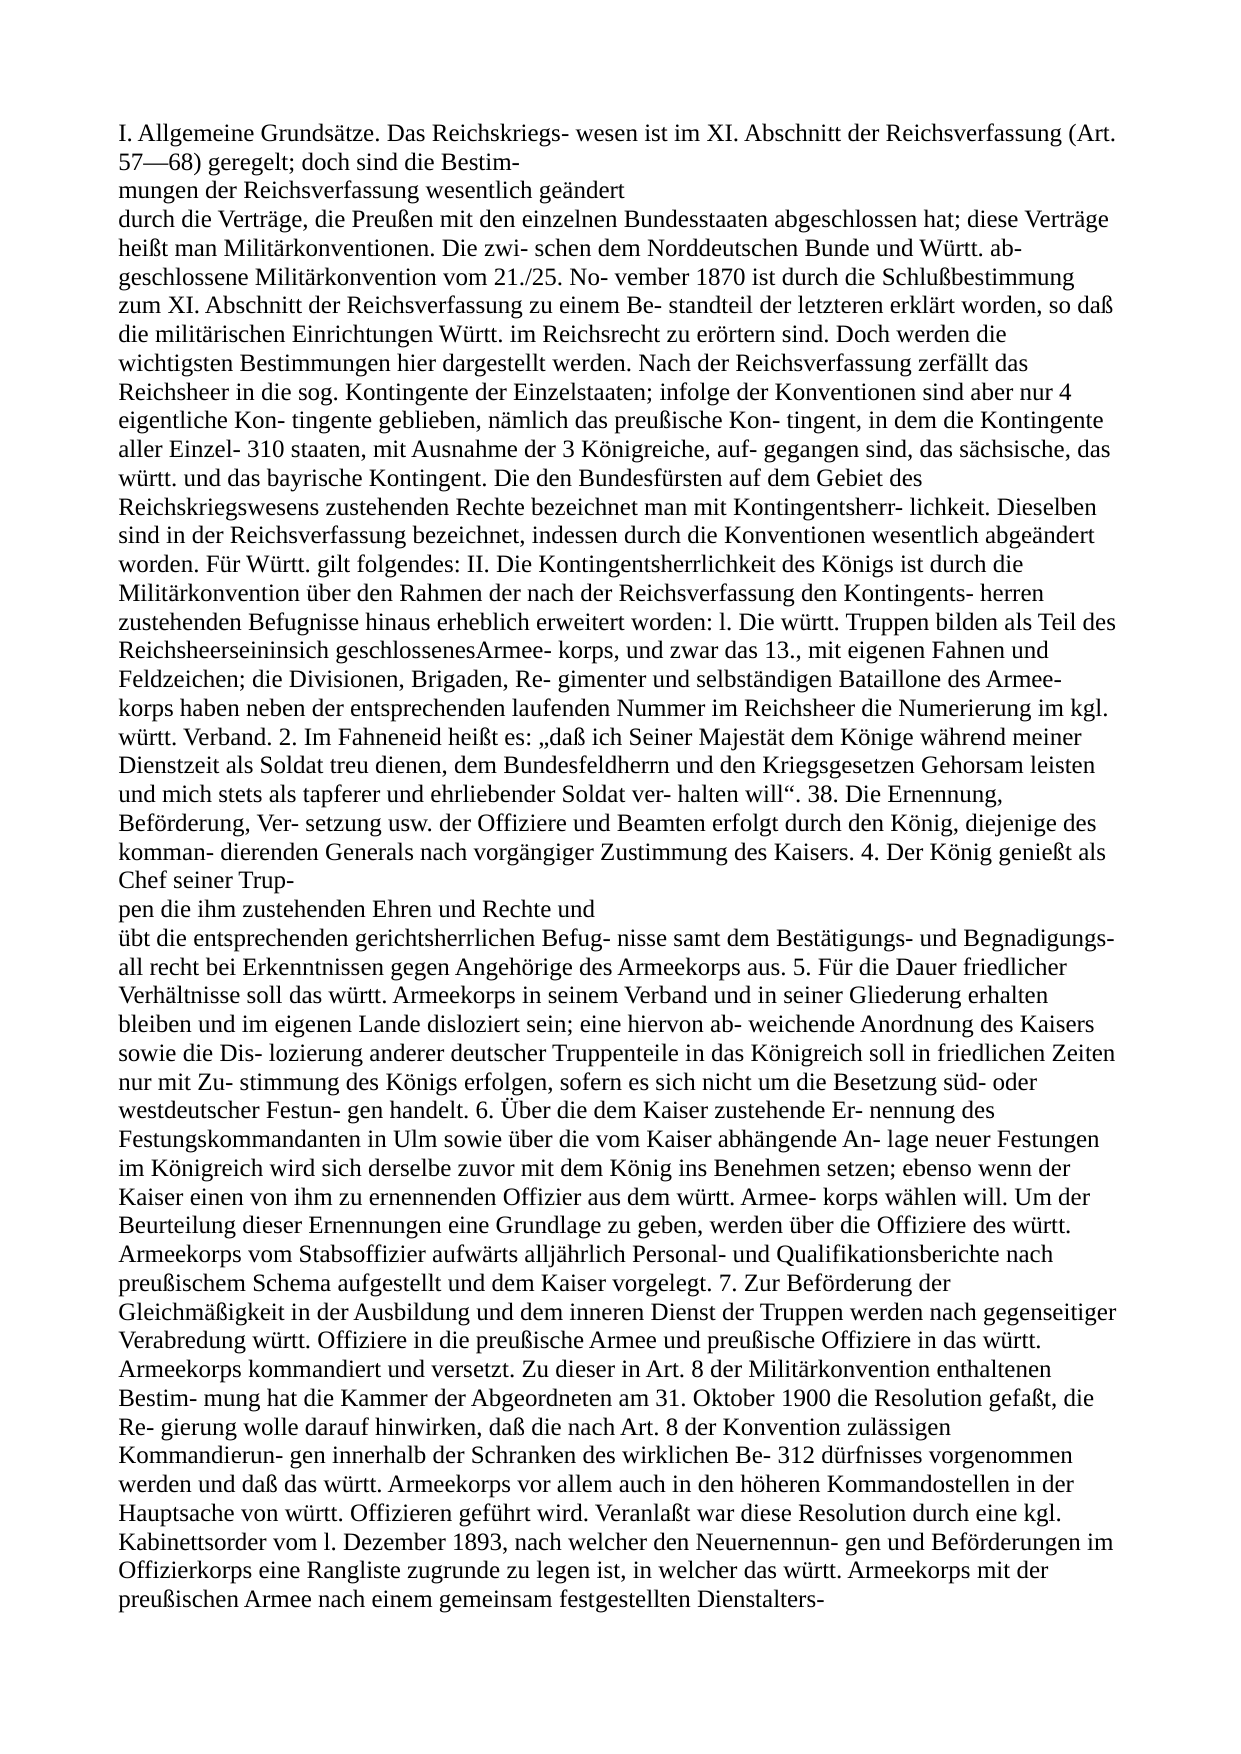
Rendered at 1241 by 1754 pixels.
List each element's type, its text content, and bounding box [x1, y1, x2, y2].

text mungen der Reichsverfassung wesentlich geändert [118, 176, 1122, 204]
text durch die Verträge, die Preußen mit den einzelnen Bundesstaaten abgeschlossen hat; diese Verträge heißt man Militärkonventionen. Die zwi- schen dem Norddeutschen Bunde und Württ. ab- geschlossene Militärkonvention vom 21./25. No- vember 1870 ist durch die Schlußbestimmung zum XI. Abschnitt der Reichsverfassung zu einem Be- standteil der letzteren erklärt worden, so daß die militärischen Einrichtungen Württ. im Reichsrecht zu erörtern sind. Doch werden die wichtigsten Bestimmungen hier dargestellt werden. Nach der Reichsverfassung zerfällt das Reichsheer in die sog. Kontingente der Einzelstaaten; infolge der Konventionen sind aber nur 4 eigentliche Kon- tingente geblieben, nämlich das preußische Kon- tingent, in dem die Kontingente aller Einzel- 310 staaten, mit Ausnahme der 3 Königreiche, auf- gegangen sind, das sächsische, das württ. und das bayrische Kontingent. Die den Bundesfürsten auf dem Gebiet des Reichskriegswesens zustehenden Rechte bezeichnet man mit Kontingentsherr- lichkeit. Dieselben sind in der Reichsverfassung bezeichnet, indessen durch die Konventionen wesentlich abgeändert worden. Für Württ. gilt folgendes: II. Die Kontingentsherrlichkeit des Königs ist durch die Militärkonvention über den Rahmen der nach der Reichsverfassung den Kontingents- herren zustehenden Befugnisse hinaus erheblich erweitert worden: l. Die württ. Truppen bilden als Teil des Reichsheerseininsich geschlossenesArmee- korps, und zwar das 13., mit eigenen Fahnen und Feldzeichen; die Divisionen, Brigaden, Re- gimenter und selbständigen Bataillone des Armee- korps haben neben der entsprechenden laufenden Nummer im Reichsheer die Numerierung im kgl. württ. Verband. 2. Im Fahneneid heißt es: „daß ich Seiner Majestät dem Könige während meiner Dienstzeit als Soldat treu dienen, dem Bundesfeldherrn und den Kriegsgesetzen Gehorsam leisten und mich stets als tapferer und ehrliebender Soldat ver- halten will“. 38. Die Ernennung, Beförderung, Ver- setzung usw. der Offiziere und Beamten erfolgt durch den König, diejenige des komman- dierenden Generals nach vorgängiger Zustimmung des Kaisers. 4. Der König genießt als Chef seiner Trup- [118, 204, 1122, 894]
text pen die ihm zustehenden Ehren und Rechte und [118, 894, 1122, 923]
text I. Allgemeine Grundsätze. Das Reichskriegs- wesen ist im XI. Abschnitt der Reichsverfassung (Art. 57—68) geregelt; doch sind die Bestim- [118, 118, 1122, 176]
text übt die entsprechenden gerichtsherrlichen Befug- nisse samt dem Bestätigungs- und Begnadigungs- all recht bei Erkenntnissen gegen Angehörige des Armeekorps aus. 5. Für die Dauer friedlicher Verhältnisse soll das württ. Armeekorps in seinem Verband und in seiner Gliederung erhalten bleiben und im eigenen Lande disloziert sein; eine hiervon ab- weichende Anordnung des Kaisers sowie die Dis- lozierung anderer deutscher Truppenteile in das Königreich soll in friedlichen Zeiten nur mit Zu- stimmung des Königs erfolgen, sofern es sich nicht um die Besetzung süd- oder westdeutscher Festun- gen handelt. 6. Über die dem Kaiser zustehende Er- nennung des Festungskommandanten in Ulm sowie über die vom Kaiser abhängende An- lage neuer Festungen im Königreich wird sich derselbe zuvor mit dem König ins Benehmen setzen; ebenso wenn der Kaiser einen von ihm zu ernennenden Offizier aus dem württ. Armee- korps wählen will. Um der Beurteilung dieser Ernennungen eine Grundlage zu geben, werden über die Offiziere des württ. Armeekorps vom Stabsoffizier aufwärts alljährlich Personal- und Qualifikationsberichte nach preußischem Schema aufgestellt und dem Kaiser vorgelegt. 7. Zur Beförderung der Gleichmäßigkeit in der Ausbildung und dem inneren Dienst der Truppen werden nach gegenseitiger Verabredung württ. Offiziere in die preußische Armee und preußische Offiziere in das württ. Armeekorps kommandiert und versetzt. Zu dieser in Art. 8 der Militärkonvention enthaltenen Bestim- mung hat die Kammer der Abgeordneten am 31. Oktober 1900 die Resolution gefaßt, die Re- gierung wolle darauf hinwirken, daß die nach Art. 8 der Konvention zulässigen Kommandierun- gen innerhalb der Schranken des wirklichen Be- 312 dürfnisses vorgenommen werden und daß das württ. Armeekorps vor allem auch in den höheren Kommandostellen in der Hauptsache von württ. Offizieren geführt wird. Veranlaßt war diese Resolution durch eine kgl. Kabinettsorder vom l. Dezember 1893, nach welcher den Neuernennun- gen und Beförderungen im Offizierkorps eine Rangliste zugrunde zu legen ist, in welcher das württ. Armeekorps mit der preußischen Armee nach einem gemeinsam festgestellten Dienstalters- [118, 923, 1122, 1613]
